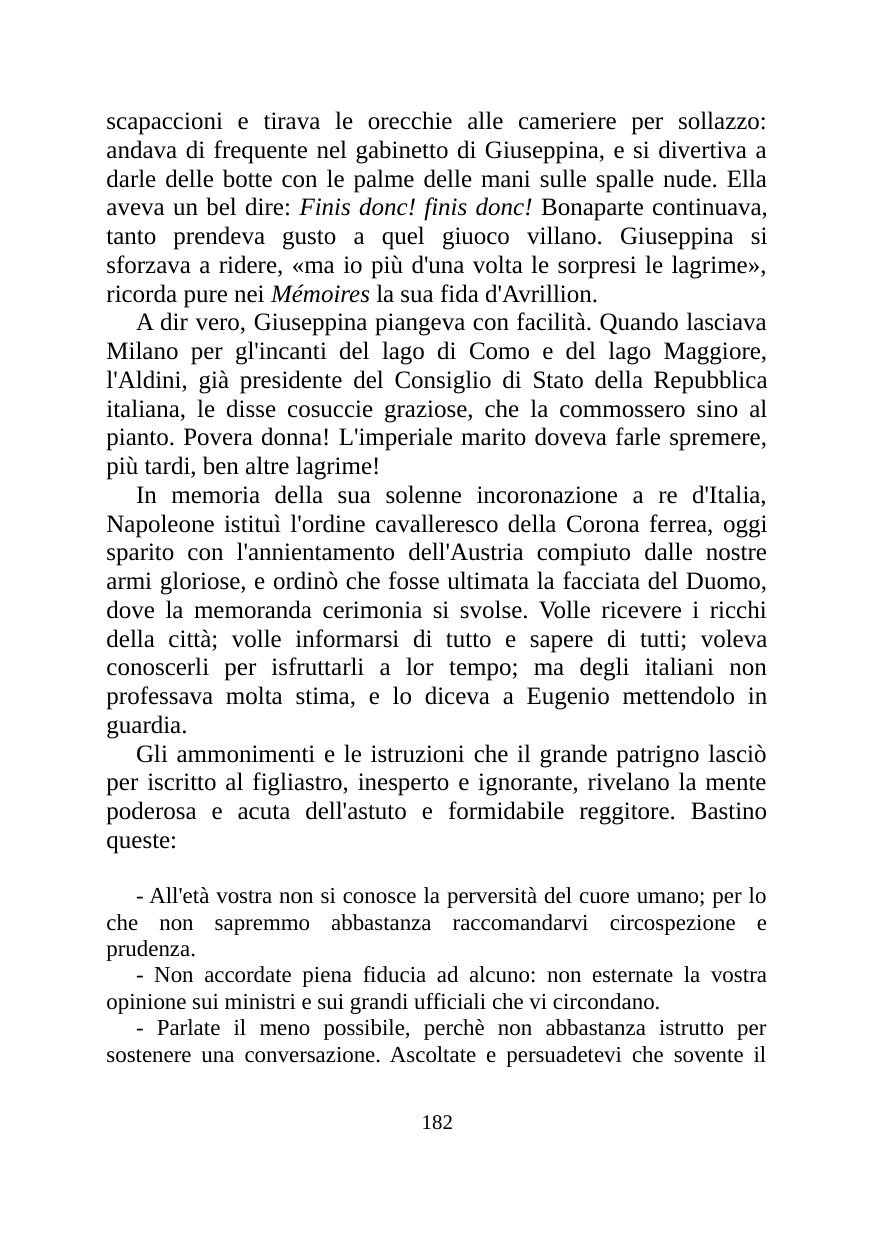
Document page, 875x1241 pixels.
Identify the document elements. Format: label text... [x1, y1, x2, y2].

text - All'età vostra non si conosce la perversità del cuore umano; per lo che non sapremmo abbastanza raccomandarvi circospezione e prudenza. [106, 882, 768, 962]
text - Parlate il meno possibile, perchè non abbastanza istrutto per sostenere una conversazione. Ascoltate e persuadetevi che sovente il [106, 1014, 768, 1067]
text Gli ammonimenti e le istruzioni che il grande patrigno lasciò per iscritto al figliastro, inesperto e ignorante, rivelano la mente poderosa e acuta dell'astuto e formidabile reggitore. Bastino queste: [106, 739, 768, 854]
text - Non accordate piena fiducia ad alcuno: non esternate la vostra opinione sui ministri e sui grandi ufficiali che vi circondano. [106, 962, 768, 1014]
text scapaccioni e tirava le orecchie alle cameriere per sollazzo: andava di frequente nel gabinetto di Giuseppina, e si divertiva a darle delle botte con le palme delle mani sulle spalle nude. Ella aveva un bel dire: Finis donc! finis donc! Bonaparte continuava, tanto prendeva gusto a quel giuoco villano. Giuseppina si sforzava a ridere, «ma io più d'una volta le sorpresi le lagrime», ricorda pure nei Mémoires la sua fida d'Avrillion. [106, 106, 768, 307]
text In memoria della sua solenne incoronazione a re d'Italia, Napoleone istituì l'ordine cavalleresco della Corona ferrea, oggi sparito con l'annientamento dell'Austria compiuto dalle nostre armi gloriose, e ordinò che fosse ultimata la facciata del Duomo, dove la memoranda cerimonia si svolse. Volle ricevere i ricchi della città; volle informarsi di tutto e sapere di tutti; voleva conoscerli per isfruttarli a lor tempo; ma degli italiani non professava molta stima, e lo diceva a Eugenio mettendolo in guardia. [106, 480, 768, 739]
text A dir vero, Giuseppina piangeva con facilità. Quando lasciava Milano per gl'incanti del lago di Como e del lago Maggiore, l'Aldini, già presidente del Consiglio di Stato della Repubblica italiana, le disse cosuccie graziose, che la commossero sino al pianto. Povera donna! L'imperiale marito doveva farle spremere, più tardi, ben altre lagrime! [106, 307, 768, 480]
